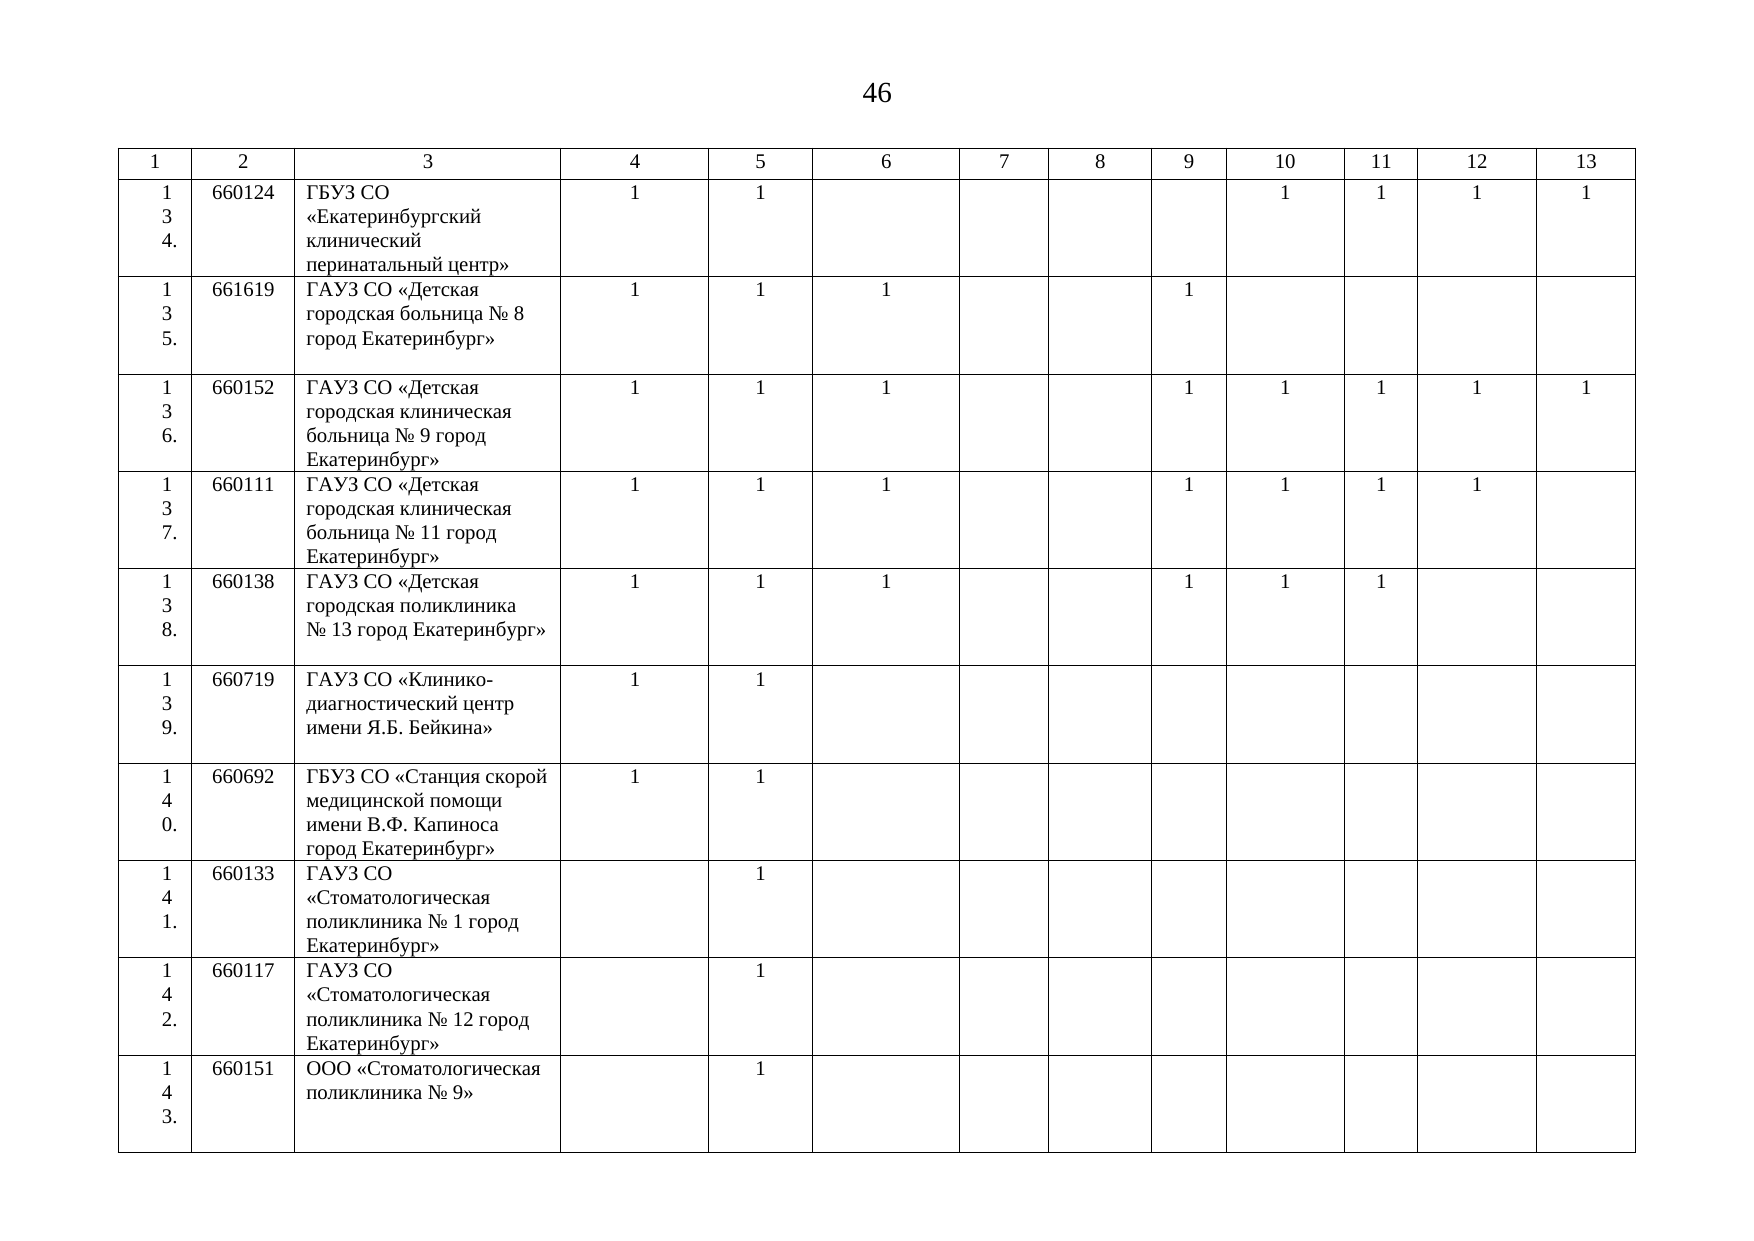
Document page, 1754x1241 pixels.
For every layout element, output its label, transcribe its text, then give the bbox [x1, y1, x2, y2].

table_header 1 [119, 149, 191, 179]
table_cell [1418, 666, 1536, 763]
table_cell 1 [813, 277, 959, 373]
table_cell 660117 [192, 958, 294, 1054]
table_cell [1345, 1056, 1417, 1152]
table_cell [1537, 472, 1635, 568]
table_header 7 [960, 149, 1048, 179]
table_cell 1 [709, 861, 812, 957]
table_cell [1418, 277, 1536, 373]
table_cell [813, 180, 959, 276]
table_cell [119, 764, 191, 860]
table_cell [1152, 958, 1226, 1054]
table_cell ГАУЗ СО «Детская городская больница № 8 город Екатеринбург» [295, 277, 560, 373]
table_cell [119, 1056, 191, 1152]
table_cell ГБУЗ СО «Станция скорой медицинской помощи имени В.Ф. Капиноса город Екатеринбург» [295, 764, 560, 860]
table_cell 1 [1418, 375, 1536, 471]
table_cell [813, 764, 959, 860]
table_cell [1537, 861, 1635, 957]
table_cell [1049, 764, 1151, 860]
table_cell [813, 1056, 959, 1152]
table_cell [1537, 1056, 1635, 1152]
table_cell 1 [561, 375, 708, 471]
table_header 11 [1345, 149, 1417, 179]
table_cell 1 [709, 569, 812, 665]
table_cell 660692 [192, 764, 294, 860]
table_cell 1 [709, 472, 812, 568]
table_cell [1345, 277, 1417, 373]
table_cell 1 [1152, 277, 1226, 373]
table_cell 1 [1418, 472, 1536, 568]
table_cell [1152, 666, 1226, 763]
table_cell 1 [1152, 375, 1226, 471]
table_cell [119, 375, 191, 471]
table_cell [119, 666, 191, 763]
table_cell [561, 861, 708, 957]
table_cell [1227, 764, 1344, 860]
table_cell [1537, 764, 1635, 860]
table_cell 1 [1537, 375, 1635, 471]
table_cell [119, 277, 191, 373]
table_cell [813, 861, 959, 957]
table_cell 1 [709, 277, 812, 373]
table_header 9 [1152, 149, 1226, 179]
table_cell [960, 277, 1048, 373]
table_cell [1345, 666, 1417, 763]
table_cell [119, 958, 191, 1054]
table_cell 1 [1227, 180, 1344, 276]
table_cell 660124 [192, 180, 294, 276]
table_cell [1049, 375, 1151, 471]
table_cell 660151 [192, 1056, 294, 1152]
table_cell [960, 764, 1048, 860]
table_cell ООО «Стоматологическая поликлиника № 9» [295, 1056, 560, 1152]
table_cell 1 [709, 666, 812, 763]
table_cell 1 [1152, 569, 1226, 665]
table_header 10 [1227, 149, 1344, 179]
table_cell 1 [1345, 375, 1417, 471]
table_cell 1 [709, 764, 812, 860]
table_cell [119, 472, 191, 568]
table_cell 660138 [192, 569, 294, 665]
table_cell [960, 375, 1048, 471]
table_cell [119, 180, 191, 276]
table_cell [960, 958, 1048, 1054]
table_cell 1 [561, 666, 708, 763]
table_cell [1049, 861, 1151, 957]
table_cell [960, 666, 1048, 763]
table_cell [960, 1056, 1048, 1152]
table_cell 1 [561, 180, 708, 276]
table_cell 1 [561, 472, 708, 568]
table_cell [1049, 569, 1151, 665]
table_cell 1 [1418, 180, 1536, 276]
table_cell [1049, 180, 1151, 276]
table_cell [1152, 180, 1226, 276]
table_cell 1 [1152, 472, 1226, 568]
table_cell 660719 [192, 666, 294, 763]
table_cell [960, 861, 1048, 957]
table_cell [1049, 277, 1151, 373]
table_cell [1227, 666, 1344, 763]
table_header 12 [1418, 149, 1536, 179]
table_cell ГАУЗ СО «Детская городская клиническая больница № 9 город Екатеринбург» [295, 375, 560, 471]
table_cell 1 [561, 569, 708, 665]
table_header 4 [561, 149, 708, 179]
table_cell ГБУЗ СО «Екатеринбургский клинический перинатальный центр» [295, 180, 560, 276]
table_cell [1345, 861, 1417, 957]
table_cell [1418, 958, 1536, 1054]
table_cell 1 [1227, 472, 1344, 568]
table_header 2 [192, 149, 294, 179]
table_cell ГАУЗ СО «Стоматологическая поликлиника № 1 город Екатеринбург» [295, 861, 560, 957]
table_cell 1 [561, 764, 708, 860]
table_cell [1227, 277, 1344, 373]
table_cell [1418, 569, 1536, 665]
table_cell [960, 472, 1048, 568]
table_cell 1 [1537, 180, 1635, 276]
table_cell [561, 958, 708, 1054]
table_cell [1537, 666, 1635, 763]
table_header 13 [1537, 149, 1635, 179]
table_cell 1 [709, 958, 812, 1054]
table_cell 660152 [192, 375, 294, 471]
table_cell [960, 569, 1048, 665]
table_cell [1049, 666, 1151, 763]
table_cell 1 [1227, 569, 1344, 665]
table_cell 660133 [192, 861, 294, 957]
table_cell 1 [561, 277, 708, 373]
table_cell 661619 [192, 277, 294, 373]
table_cell [1152, 861, 1226, 957]
table_cell 660111 [192, 472, 294, 568]
table_header 8 [1049, 149, 1151, 179]
table_cell ГАУЗ СО «Стоматологическая поликлиника № 12 город Екатеринбург» [295, 958, 560, 1054]
table_cell 1 [1345, 569, 1417, 665]
table_cell ГАУЗ СО «Детская городская поликлиника № 13 город Екатеринбург» [295, 569, 560, 665]
table_header 6 [813, 149, 959, 179]
table_cell [1418, 861, 1536, 957]
table_cell 1 [813, 375, 959, 471]
table_cell [1345, 764, 1417, 860]
table_cell [1049, 1056, 1151, 1152]
table_cell [1227, 861, 1344, 957]
table_cell [119, 569, 191, 665]
table_cell 1 [813, 472, 959, 568]
table_cell [1418, 764, 1536, 860]
table_cell [1345, 958, 1417, 1054]
table_cell [960, 180, 1048, 276]
table_cell [1537, 958, 1635, 1054]
table_cell [813, 958, 959, 1054]
table_cell 1 [709, 375, 812, 471]
table_cell [1227, 1056, 1344, 1152]
table_cell [813, 666, 959, 763]
table_cell 1 [813, 569, 959, 665]
table_cell [1152, 764, 1226, 860]
table_cell [1418, 1056, 1536, 1152]
table_cell [1049, 472, 1151, 568]
table_cell ГАУЗ СО «Детская городская клиническая больница № 11 город Екатеринбург» [295, 472, 560, 568]
table_cell [1227, 958, 1344, 1054]
table_cell 1 [709, 180, 812, 276]
table_cell ГАУЗ СО «Клинико-диагностический центр имени Я.Б. Бейкина» [295, 666, 560, 763]
table_cell 1 [1345, 472, 1417, 568]
table_header 5 [709, 149, 812, 179]
table_cell 1 [709, 1056, 812, 1152]
table_cell [1537, 569, 1635, 665]
table_cell [1537, 277, 1635, 373]
table_cell 1 [1227, 375, 1344, 471]
table_cell [1152, 1056, 1226, 1152]
table_cell [1049, 958, 1151, 1054]
table_header 3 [295, 149, 560, 179]
table_cell 1 [1345, 180, 1417, 276]
table_cell [119, 861, 191, 957]
table_cell [561, 1056, 708, 1152]
